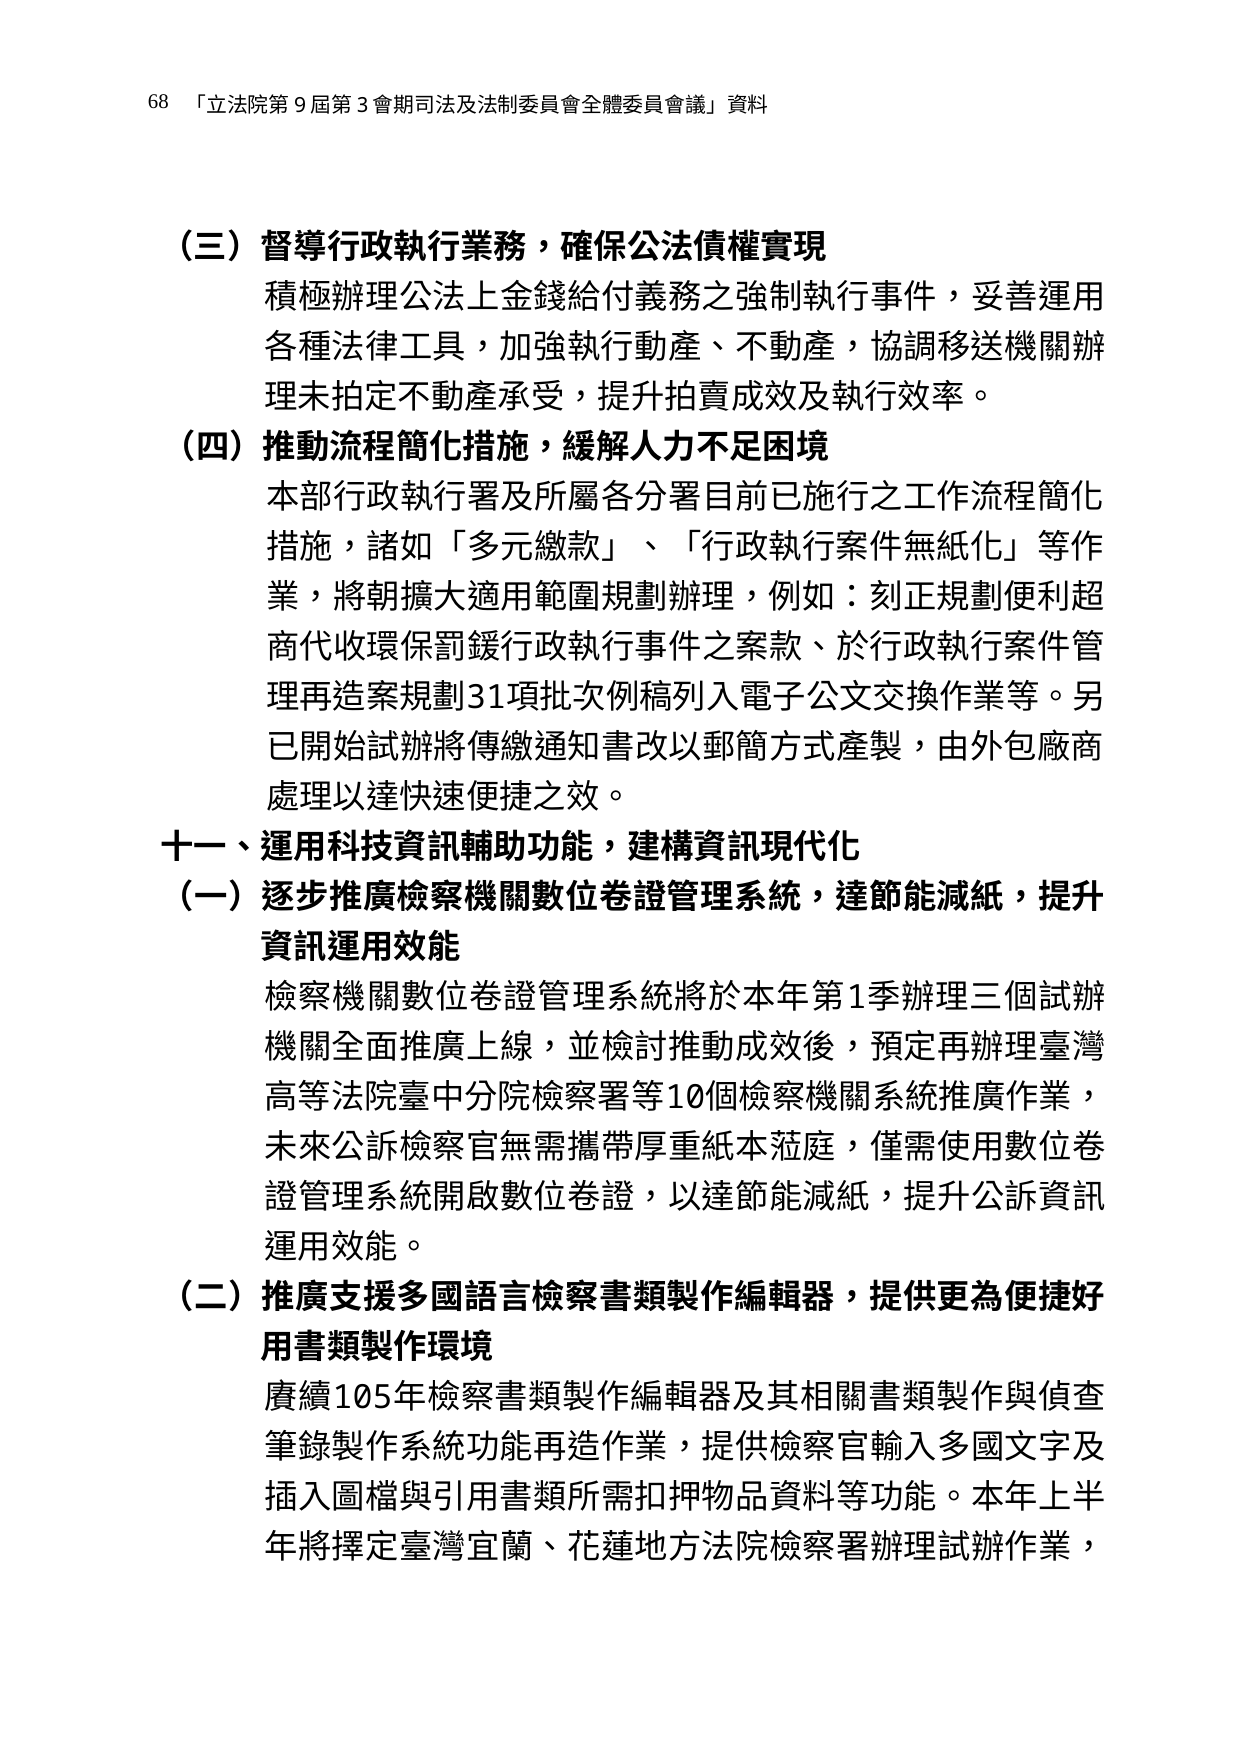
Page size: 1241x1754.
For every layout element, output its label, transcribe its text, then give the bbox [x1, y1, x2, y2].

text 十一、運用科技資訊輔助功能，建構資訊現代化 [160, 819, 1106, 869]
text （一）逐步推廣檢察機關數位卷證管理系統，達節能減紙，提升資訊運用效能 [160, 869, 1106, 969]
text （四）推動流程簡化措施，緩解人力不足困境 [163, 419, 1106, 469]
text （二）推廣支援多國語言檢察書類製作編輯器，提供更為便捷好用書類製作環境 [160, 1269, 1106, 1369]
text 賡續105年檢察書類製作編輯器及其相關書類製作與偵查筆錄製作系統功能再造作業，提供檢察官輸入多國文字及插入圖檔與引用書類所需扣押物品資料等功能。本年上半年將擇定臺灣宜蘭、花蓮地方法院檢察署辦理試辦作業， [264, 1369, 1106, 1569]
text （三）督導行政執行業務，確保公法債權實現 [160, 219, 1106, 269]
text 本部行政執行署及所屬各分署目前已施行之工作流程簡化措施，諸如「多元繳款」、「行政執行案件無紙化」等作業，將朝擴大適用範圍規劃辦理，例如：刻正規劃便利超商代收環保罰鍰行政執行事件之案款、於行政執行案件管理再造案規劃31項批次例稿列入電子公文交換作業等。另已開始試辦將傳繳通知書改以郵簡方式產製，由外包廠商處理以達快速便捷之效。 [266, 469, 1106, 819]
text 積極辦理公法上金錢給付義務之強制執行事件，妥善運用各種法律工具，加強執行動產、不動產，協調移送機關辦理未拍定不動產承受，提升拍賣成效及執行效率。 [264, 269, 1106, 419]
text 檢察機關數位卷證管理系統將於本年第1季辦理三個試辦機關全面推廣上線，並檢討推動成效後，預定再辦理臺灣高等法院臺中分院檢察署等10個檢察機關系統推廣作業，未來公訴檢察官無需攜帶厚重紙本蒞庭，僅需使用數位卷證管理系統開啟數位卷證，以達節能減紙，提升公訴資訊運用效能。 [264, 969, 1106, 1269]
